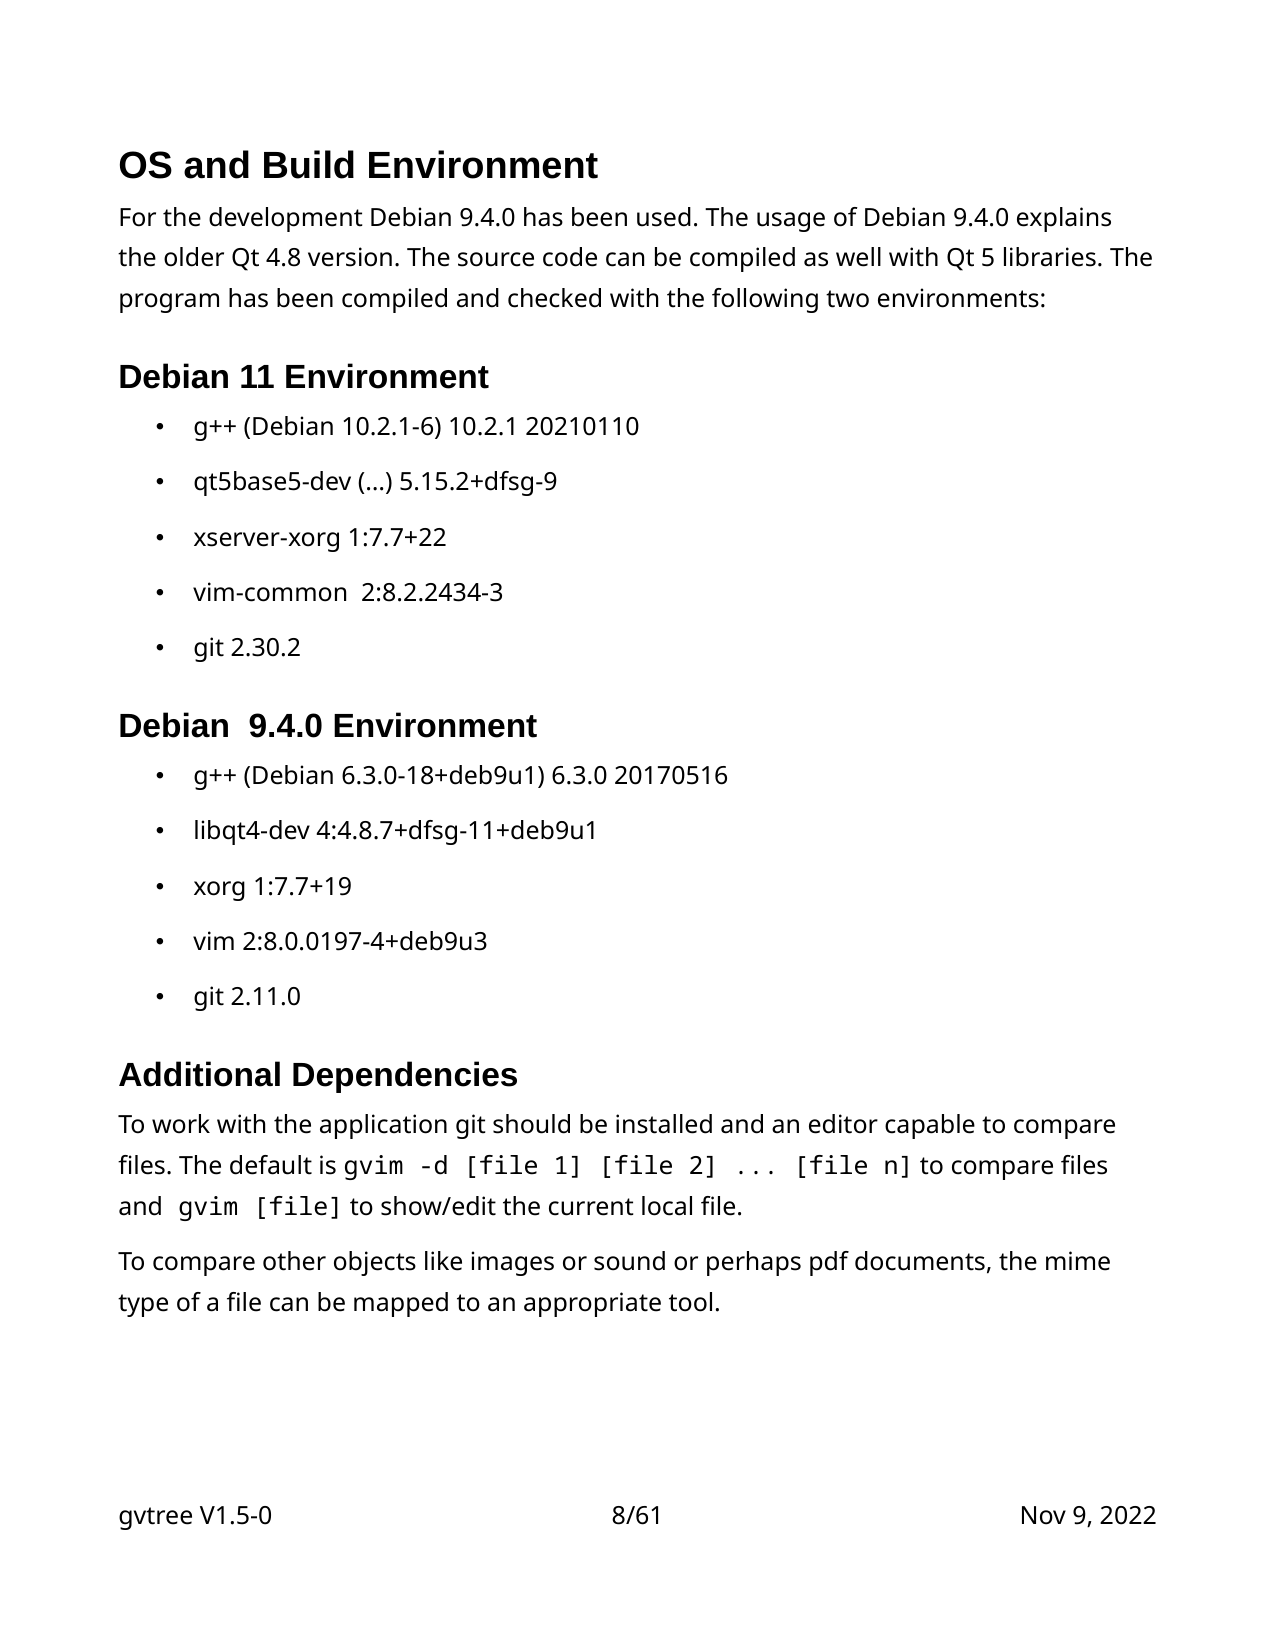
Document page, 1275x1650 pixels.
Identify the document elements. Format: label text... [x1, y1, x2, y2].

list git 2.30.2 [156, 630, 1157, 664]
subtitle Debian 11 Environment [118, 357, 1157, 396]
list g++ (Debian 10.2.1-6) 10.2.1 20210110 [156, 408, 1157, 442]
list xserver-xorg 1:7.7+22 [156, 519, 1157, 553]
subtitle Debian 9.4.0 Environment [118, 706, 1157, 745]
text For the development Debian 9.4.0 has been used. The usage of Debian 9.4.0 explains the older Qt 4.8 version. The source code can be compiled as well with Qt 5 libraries. The program has been compiled and checked with the following two environments: [118, 199, 1157, 315]
text To work with the application git should be installed and an editor capable to compare files. The default is gvim -d [file 1] [file 2] ... [file n] to compare files and gvim [file] to show/edit the current local file. [118, 1106, 1157, 1222]
list vim-common 2:8.2.2434-3 [156, 574, 1157, 609]
list qt5base5-dev (…) 5.15.2+dfsg-9 [156, 464, 1157, 498]
subtitle Additional Dependencies [118, 1055, 1157, 1094]
list g++ (Debian 6.3.0-18+deb9u1) 6.3.0 20170516 [156, 757, 1157, 791]
list vim 2:8.0.0197-4+deb9u3 [156, 924, 1157, 958]
list git 2.11.0 [156, 979, 1157, 1013]
text To compare other objects like images or sound or perhaps pdf documents, the mime type of a file can be mapped to an appropriate tool. [118, 1243, 1157, 1318]
subtitle OS and Build Environment [118, 143, 1157, 187]
list xorg 1:7.7+19 [156, 868, 1157, 902]
list libqt4-dev 4:4.8.7+dfsg-11+deb9u1 [156, 813, 1157, 847]
